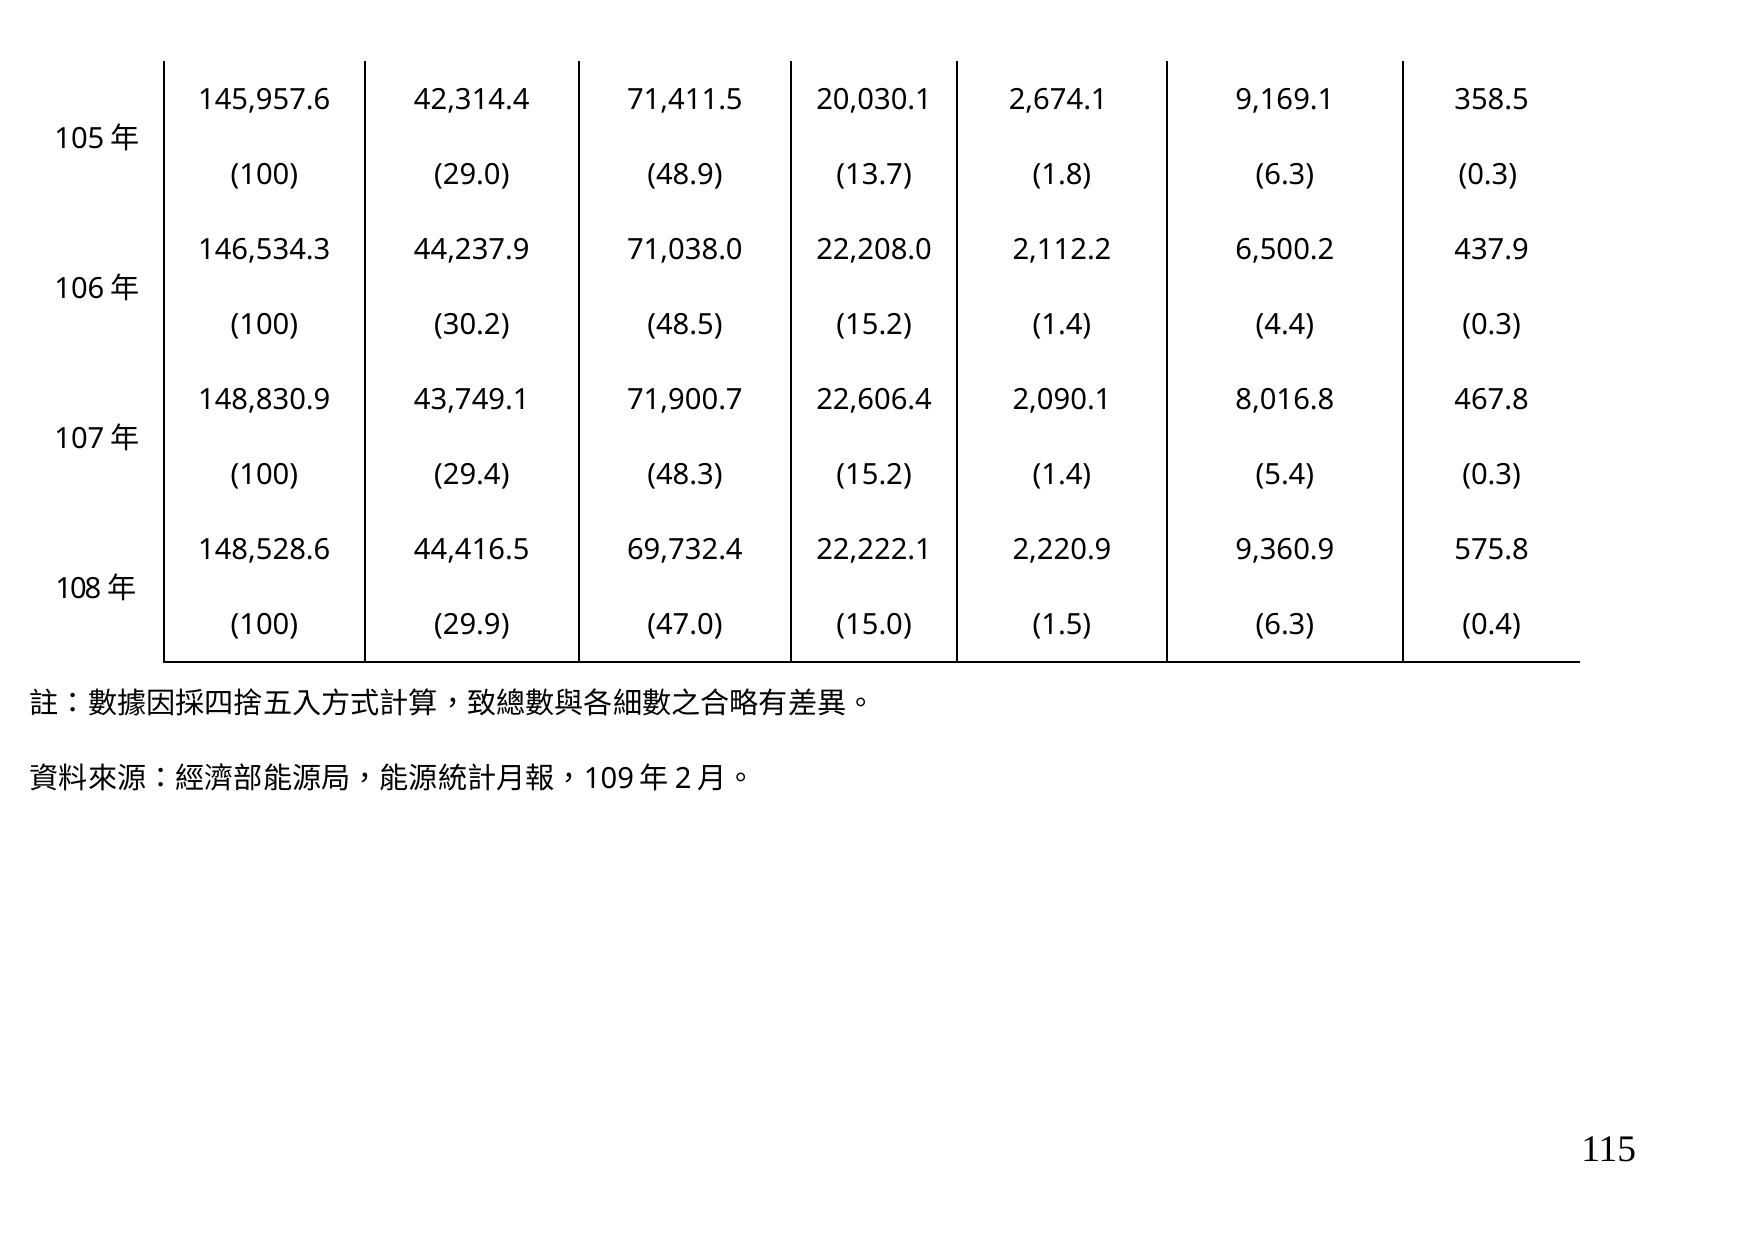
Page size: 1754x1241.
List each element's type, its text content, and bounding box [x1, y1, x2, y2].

table_cell 437.9 [1404, 211, 1580, 286]
table_cell (30.2) [366, 286, 578, 361]
table_cell (48.5) [580, 286, 790, 361]
table_cell 106年 [30, 211, 163, 361]
table_cell 2,090.1 [958, 361, 1166, 436]
table_cell (5.4) [1168, 436, 1402, 511]
table_cell (100) [165, 136, 364, 211]
table_cell (100) [165, 286, 364, 361]
table_cell 148,830.9 [165, 361, 364, 436]
table_cell 44,416.5 [366, 511, 578, 586]
table_cell (0.3) [1404, 136, 1580, 211]
table_cell 2,220.9 [958, 511, 1166, 586]
table_cell (0.3) [1404, 286, 1580, 361]
table_cell (48.9) [580, 136, 790, 211]
table_cell (100) [165, 586, 364, 661]
table_cell (6.3) [1168, 586, 1402, 661]
table_cell 145,957.6 [165, 61, 364, 136]
table_cell 575.8 [1404, 511, 1580, 586]
table_cell 2,112.2 [958, 211, 1166, 286]
table_cell 20,030.1 [792, 61, 956, 136]
table_cell (0.3) [1404, 436, 1580, 511]
table_cell (29.4) [366, 436, 578, 511]
table_cell (15.2) [792, 286, 956, 361]
table_cell (6.3) [1168, 136, 1402, 211]
table_cell 148,528.6 [165, 511, 364, 586]
table_cell (4.4) [1168, 286, 1402, 361]
table_cell 71,411.5 [580, 61, 790, 136]
table_cell 22,208.0 [792, 211, 956, 286]
table_cell 22,222.1 [792, 511, 956, 586]
table_cell 105年 [30, 61, 163, 211]
table_cell 9,360.9 [1168, 511, 1402, 586]
table_cell (1.5) [958, 586, 1166, 661]
table_cell (1.4) [958, 286, 1166, 361]
table_cell 22,606.4 [792, 361, 956, 436]
table_cell (47.0) [580, 586, 790, 661]
table_cell 9,169.1 [1168, 61, 1402, 136]
table_cell 71,900.7 [580, 361, 790, 436]
table_cell 358.5 [1404, 61, 1580, 136]
table_cell 107年 [30, 361, 163, 511]
table_cell 71,038.0 [580, 211, 790, 286]
table_cell (48.3) [580, 436, 790, 511]
table_cell (0.4) [1404, 586, 1580, 661]
table_cell (100) [165, 436, 364, 511]
table_cell (13.7) [792, 136, 956, 211]
table_cell 44,237.9 [366, 211, 578, 286]
table_cell (15.0) [792, 586, 956, 661]
table_cell 2,674.1 [958, 61, 1166, 136]
table_cell (1.4) [958, 436, 1166, 511]
table_cell 43,749.1 [366, 361, 578, 436]
table_cell (29.9) [366, 586, 578, 661]
text 註：數據因採四捨五入方式計算，致總數與各細數之合略有差異。 [29, 663, 1636, 738]
table_cell 69,732.4 [580, 511, 790, 586]
text 資料來源：經濟部能源局，能源統計月報，109年2月。 [29, 738, 1636, 813]
table_cell 108年 [30, 511, 163, 661]
table_cell 8,016.8 [1168, 361, 1402, 436]
table_cell (15.2) [792, 436, 956, 511]
table_cell (1.8) [958, 136, 1166, 211]
table_cell (29.0) [366, 136, 578, 211]
table_cell 467.8 [1404, 361, 1580, 436]
table_cell 146,534.3 [165, 211, 364, 286]
table_cell 42,314.4 [366, 61, 578, 136]
table_cell 6,500.2 [1168, 211, 1402, 286]
